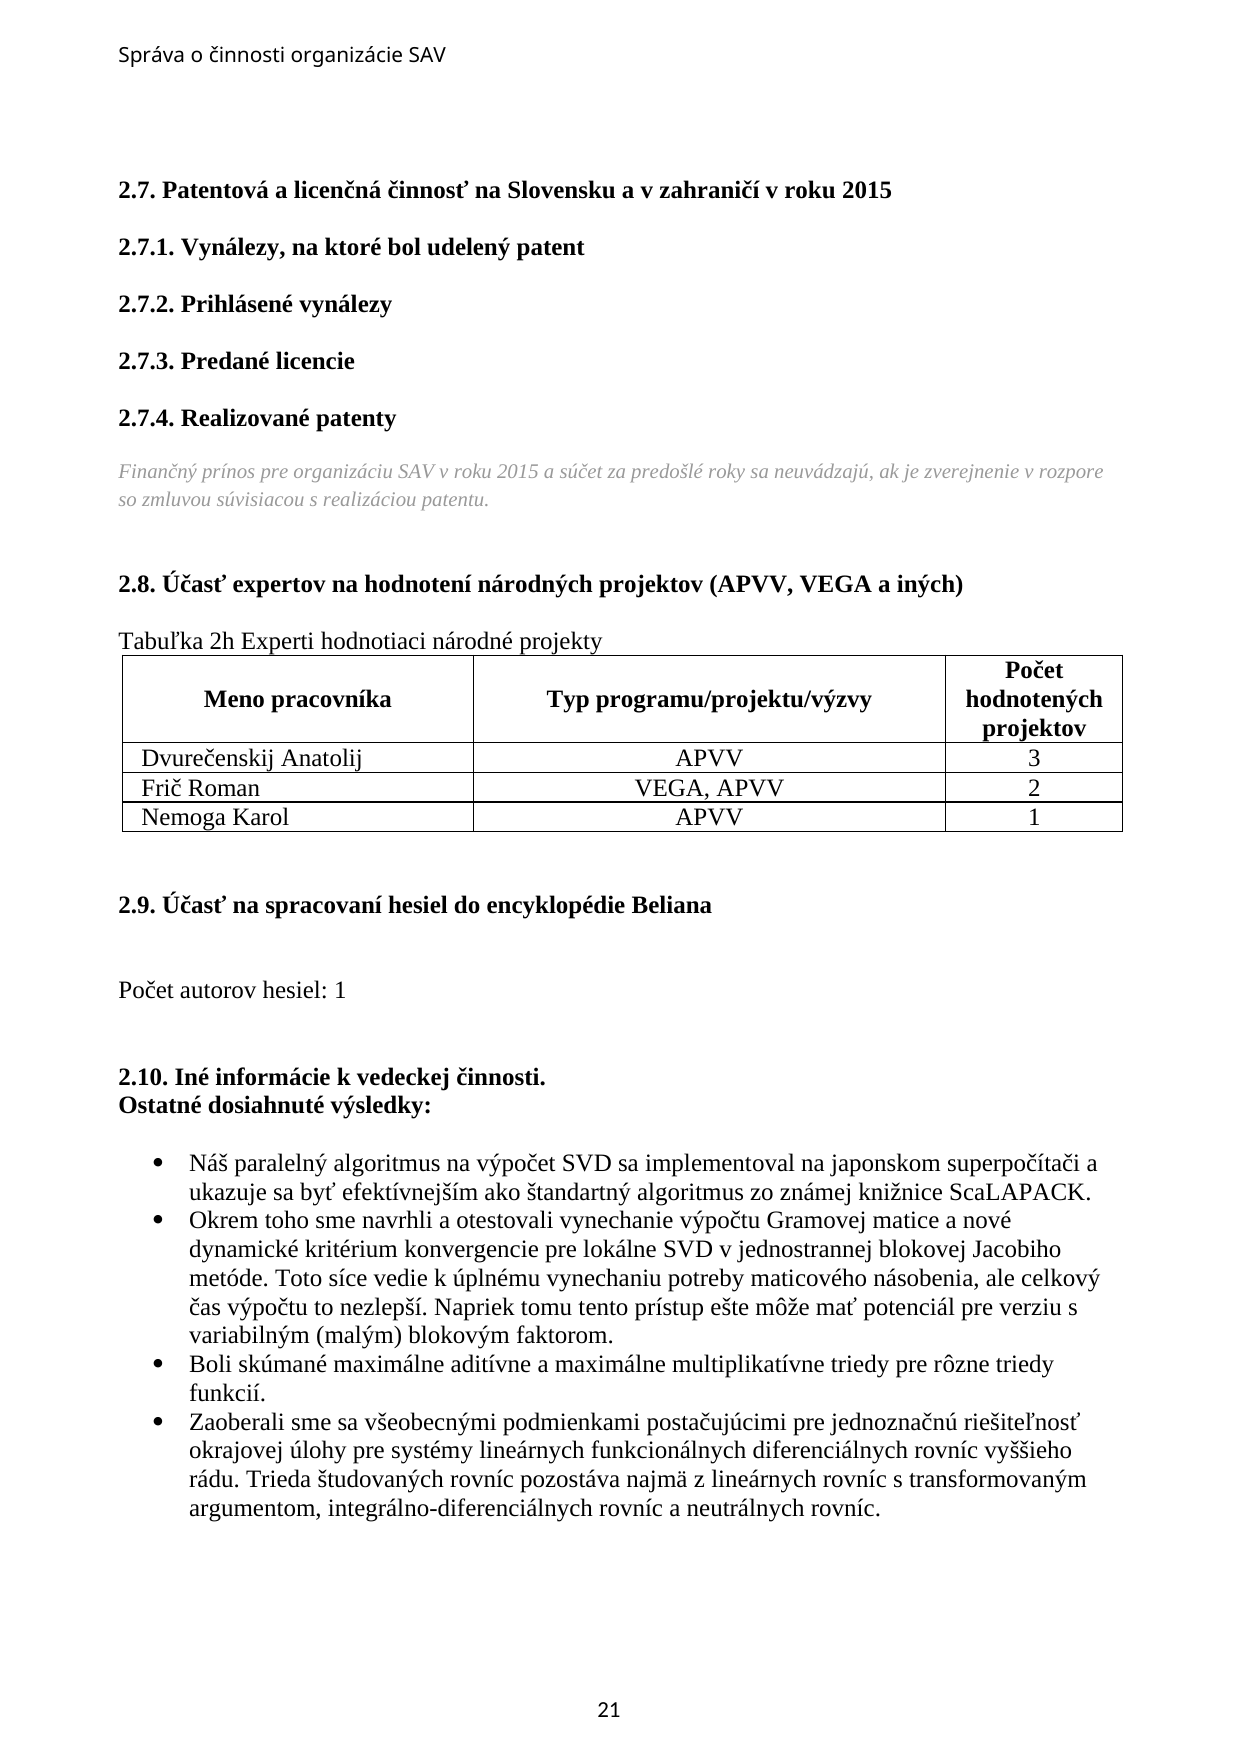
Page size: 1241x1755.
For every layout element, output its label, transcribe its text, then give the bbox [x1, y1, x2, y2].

text 2.8. Účasť expertov na hodnotení národných projektov (APVV, VEGA a iných) [118, 569, 1122, 626]
table_header Typ programu/projektu/výzvy [474, 656, 945, 742]
text 2.9. Účasť na spracovaní hesiel do encyklopédie Beliana [118, 832, 1122, 975]
text 2.7. Patentová a licenčná činnosť na Slovensku a v zahraničí v roku 2015 [118, 176, 1122, 232]
text 2.7.1. Vynálezy, na ktoré bol udelený patent [118, 232, 1122, 289]
table_cell 1 [946, 803, 1122, 831]
text Finančný prínos pre organizáciu SAV v roku 2015 a súčet za predošlé roky sa neuvádzajú, ak je zverejnenie v rozpore so zmluvou súvisiacou s realizáciou patentu. [118, 459, 1122, 569]
text 2.10. Iné informácie k vedeckej činnosti. [118, 1062, 1122, 1090]
text 2.7.3. Predané licencie [118, 346, 1122, 403]
text 2.7.2. Prihlásené vynálezy [118, 289, 1122, 346]
table_cell 2 [946, 773, 1122, 801]
table_cell VEGA, APVV [474, 773, 945, 801]
table_cell Dvurečenskij Anatolij [123, 743, 473, 772]
text  Okrem toho sme navrhli a otestovali vynechanie výpočtu Gramovej matice a nové dynamické kritérium konvergencie pre lokálne SVD v jednostrannej blokovej Jacobiho metóde. Toto síce vedie k úplnému vynechaniu potreby maticového násobenia, ale celkový čas výpočtu to nezlepší. Napriek tomu tento prístup ešte môže mať potenciál pre verziu s variabilným (malým) blokovým faktorom. [153, 1205, 1122, 1349]
text  Boli skúmané maximálne aditívne a maximálne multiplikatívne triedy pre rôzne triedy funkcií. [153, 1349, 1122, 1407]
table_cell APVV [474, 743, 945, 772]
text  Náš paralelný algoritmus na výpočet SVD sa implementoval na japonskom superpočítači a ukazuje sa byť efektívnejším ako štandartný algoritmus zo známej knižnice ScaLAPACK. [153, 1148, 1122, 1205]
table_cell APVV [474, 803, 945, 831]
text Ostatné dosiahnuté výsledky: [118, 1090, 1122, 1119]
table_cell 3 [946, 743, 1122, 772]
table_cell Nemoga Karol [123, 803, 473, 831]
text 2.7.4. Realizované patenty [118, 403, 1122, 459]
text Tabuľka 2h Experti hodnotiaci národné projekty [118, 626, 1122, 654]
text  Zaoberali sme sa všeobecnými podmienkami postačujúcimi pre jednoznačnú riešiteľnosť okrajovej úlohy pre systémy lineárnych funkcionálnych diferenciálnych rovníc vyššieho rádu. Trieda študovaných rovníc pozostáva najmä z lineárnych rovníc s transformovaným argumentom, integrálno-diferenciálnych rovníc a neutrálnych rovníc. [153, 1407, 1122, 1522]
table_header Meno pracovníka [123, 656, 473, 742]
table_header Počet hodnotených projektov [946, 656, 1122, 742]
table_cell Frič Roman [123, 773, 473, 801]
text Počet autorov hesiel: 1 [118, 975, 1122, 1062]
